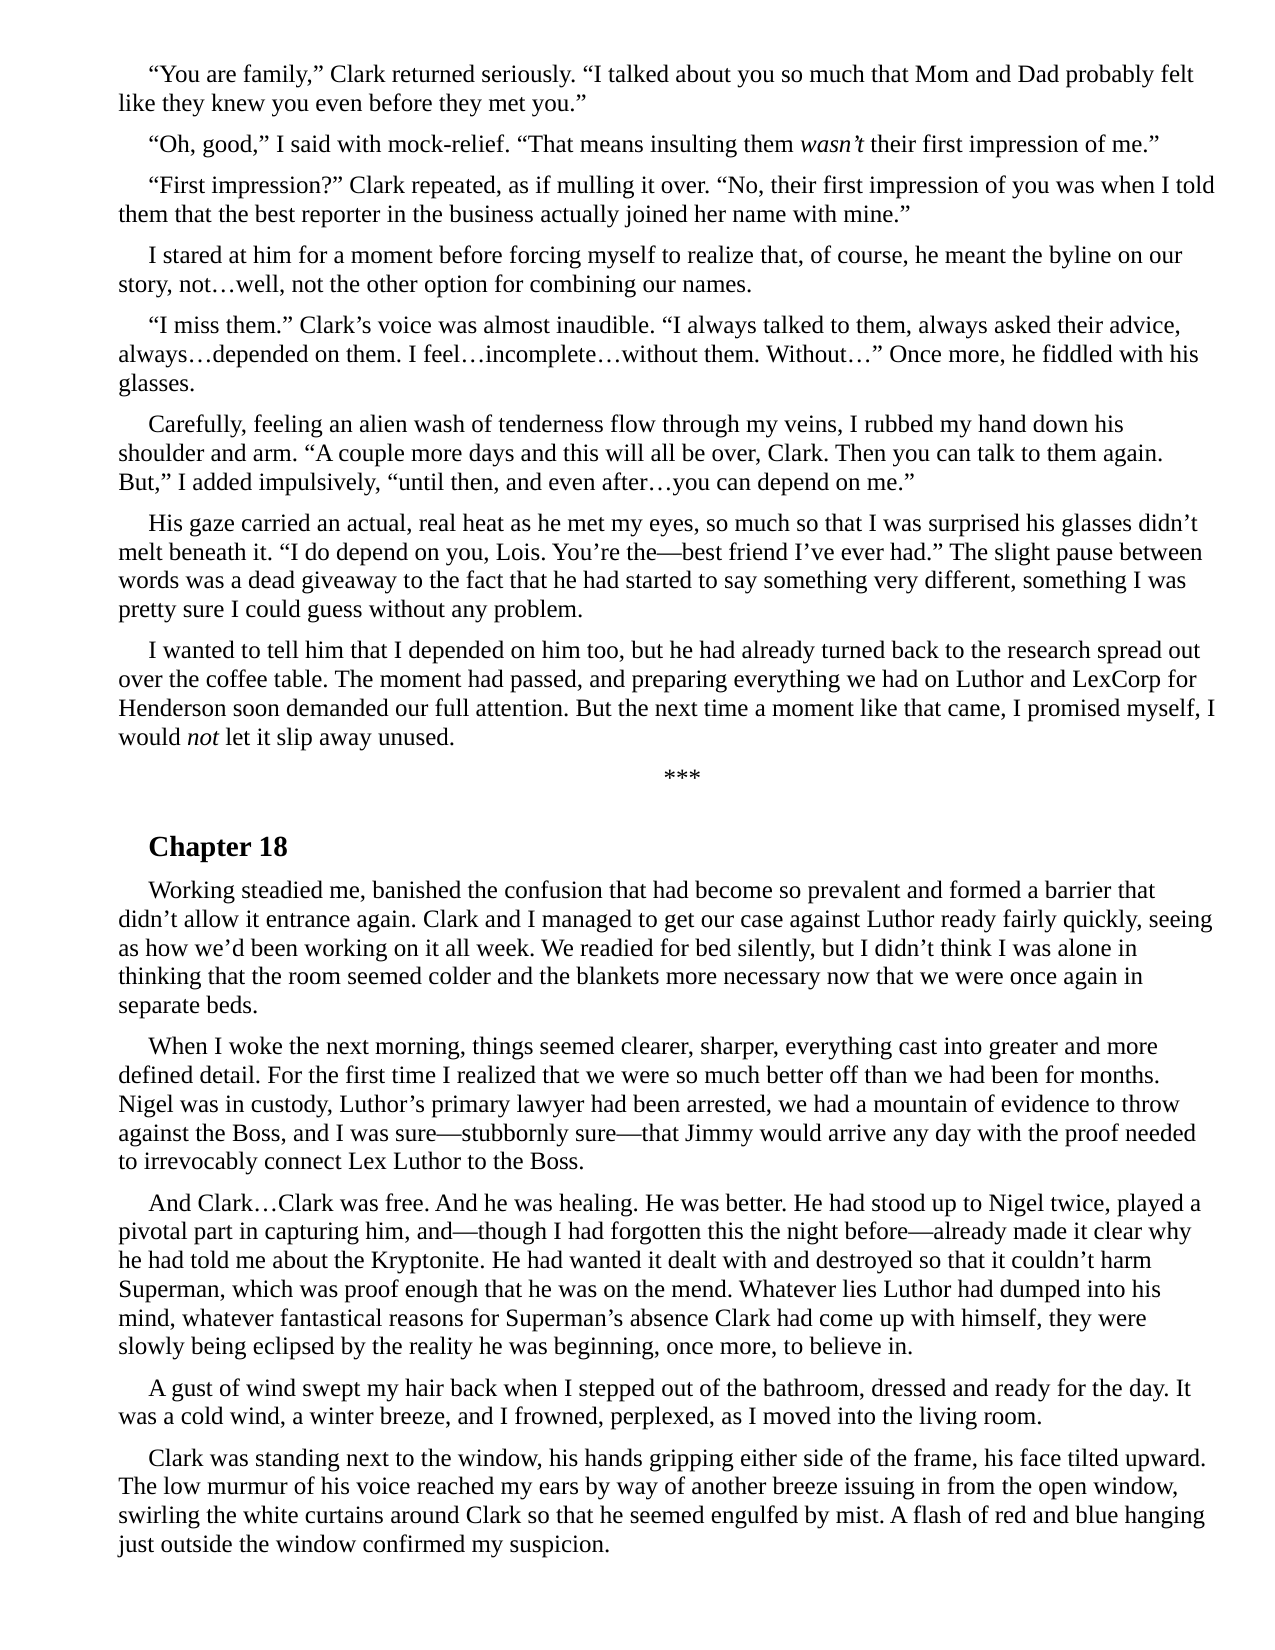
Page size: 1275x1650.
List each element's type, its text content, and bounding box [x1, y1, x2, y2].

text I wanted to tell him that I depended on him too, but he had already turned back to the research spread out over the coffee table. The moment had passed, and preparing everything we had on Luthor and LexCorp for Henderson soon demanded our full attention. But the next time a moment like that came, I promised myself, I would not let it slip away unused. [118, 635, 1216, 750]
text Clark was standing next to the window, his hands gripping either side of the frame, his face tilted upward. The low murmur of his voice reached my ears by way of another breeze issuing in from the open window, swirling the white curtains around Clark so that he seemed engulfed by mist. A flash of red and blue hanging just outside the window confirmed my suspicion. [118, 1443, 1216, 1558]
text “You are family,” Clark returned seriously. “I talked about you so much that Mom and Dad probably felt like they knew you even before they met you.” [118, 59, 1216, 117]
text “I miss them.” Clark’s voice was almost inaudible. “I always talked to them, always asked their advice, always…depended on them. I feel…incomplete…without them. Without…” Once more, he fiddled with his glasses. [118, 310, 1216, 397]
text *** [118, 763, 1216, 792]
subtitle Chapter 18 [118, 829, 1216, 863]
text When I woke the next morning, things seemed clearer, sharper, everything cast into greater and more defined detail. For the first time I realized that we were so much better off than we had been for months. Nigel was in custody, Luthor’s primary lawyer had been arrested, we had a mountain of evidence to throw against the Boss, and I was sure—stubbornly sure—that Jimmy would arrive any day with the proof needed to irrevocably connect Lex Luthor to the Boss. [118, 1031, 1216, 1175]
text “First impression?” Clark repeated, as if mulling it over. “No, their first impression of you was when I told them that the best reporter in the business actually joined her name with mine.” [118, 170, 1216, 228]
text I stared at him for a moment before forcing myself to realize that, of course, he meant the byline on our story, not…well, not the other option for combining our names. [118, 240, 1216, 298]
text His gaze carried an actual, real heat as he met my eyes, so much so that I was surprised his glasses didn’t melt beneath it. “I do depend on you, Lois. You’re the—best friend I’ve ever had.” The slight pause between words was a dead giveaway to the fact that he had started to say something very different, something I was pretty sure I could guess without any problem. [118, 508, 1216, 623]
text A gust of wind swept my hair back when I stepped out of the bathroom, dressed and ready for the day. It was a cold wind, a winter breeze, and I frowned, perplexed, as I moved into the living room. [118, 1373, 1216, 1430]
text And Clark…Clark was free. And he was healing. He was better. He had stood up to Nigel twice, played a pivotal part in capturing him, and—though I had forgotten this the night before—already made it clear why he had told me about the Kryptonite. He had wanted it dealt with and destroyed so that it couldn’t harm Superman, which was proof enough that he was on the mend. Whatever lies Luthor had dumped into his mind, whatever fantastical reasons for Superman’s absence Clark had come up with himself, they were slowly being eclipsed by the reality he was beginning, once more, to believe in. [118, 1188, 1216, 1360]
text Carefully, feeling an alien wash of tenderness flow through my veins, I rubbed my hand down his shoulder and arm. “A couple more days and this will all be over, Clark. Then you can talk to them again. But,” I added impulsively, “until then, and even after…you can depend on me.” [118, 409, 1216, 495]
text Working steadied me, banished the confusion that had become so prevalent and formed a barrier that didn’t allow it entrance again. Clark and I managed to get our case against Luthor ready fairly quickly, seeing as how we’d been working on it all week. We readied for bed silently, but I didn’t think I was alone in thinking that the room seemed colder and the blankets more necessary now that we were once again in separate beds. [118, 875, 1216, 1019]
text “Oh, good,” I said with mock-relief. “That means insulting them wasn’t their first impression of me.” [118, 129, 1216, 158]
